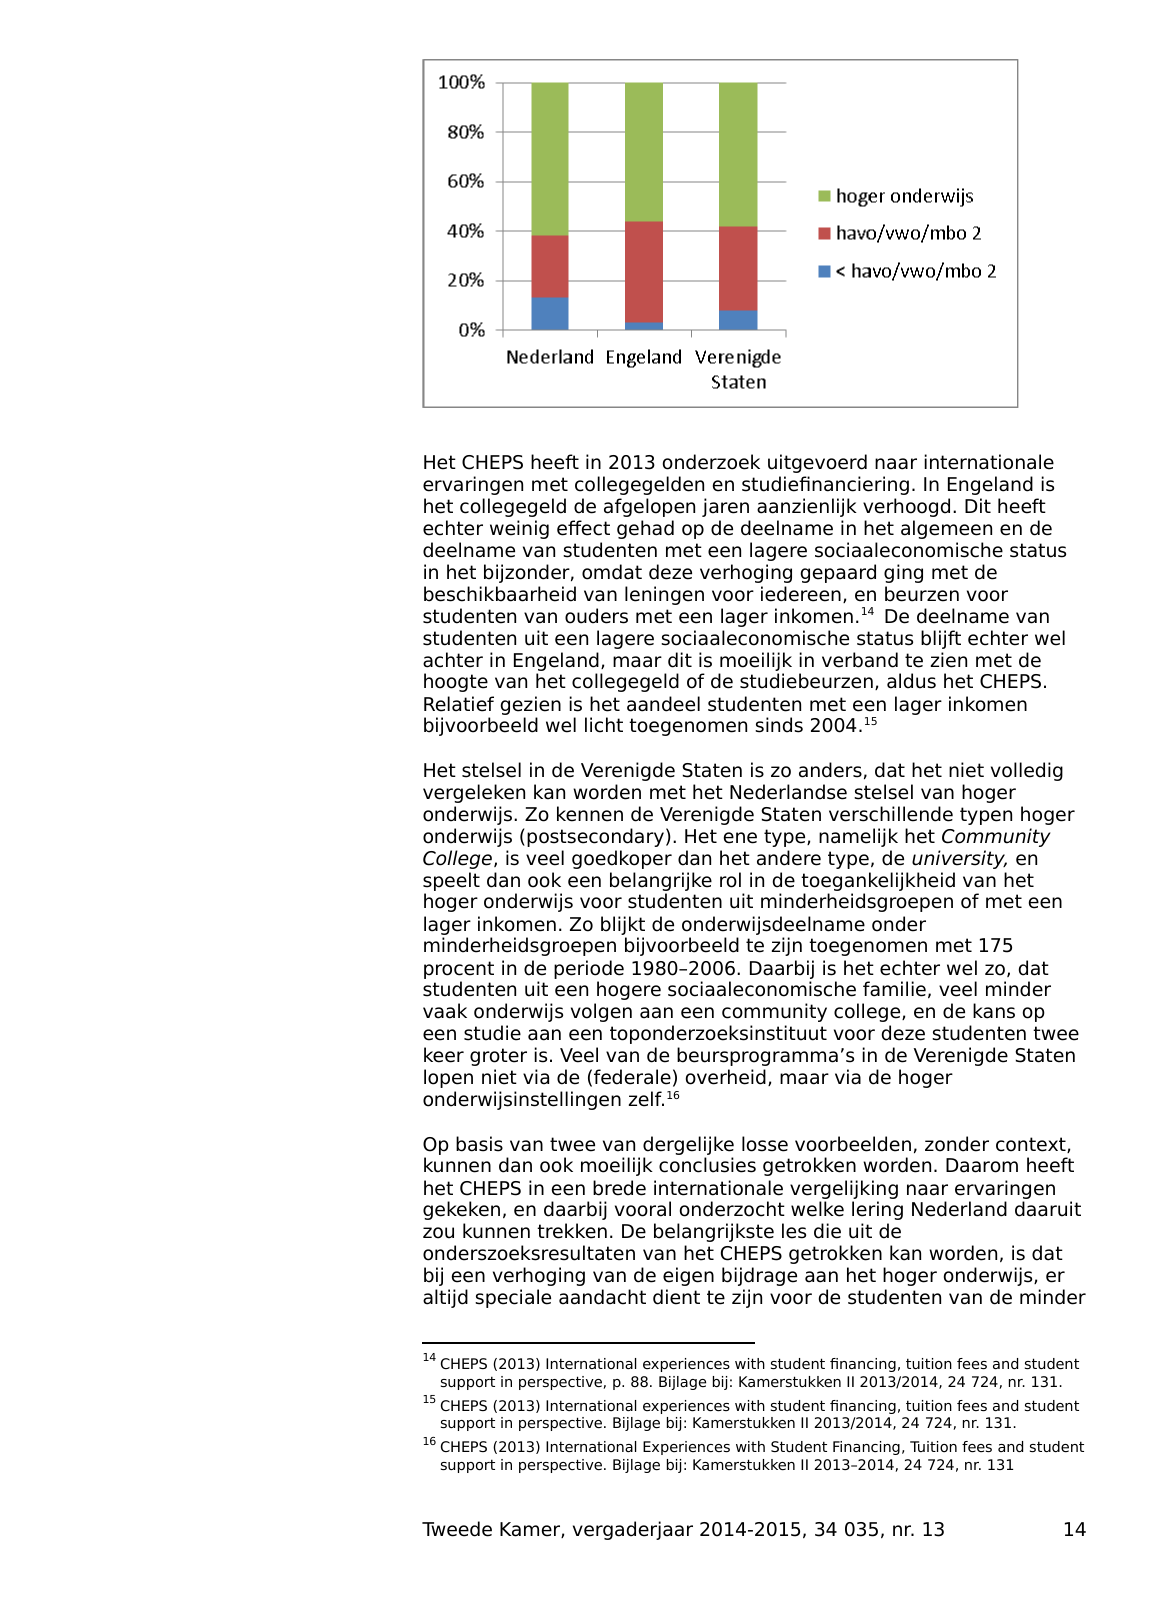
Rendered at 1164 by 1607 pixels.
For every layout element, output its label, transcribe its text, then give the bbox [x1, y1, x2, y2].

picture [422, 59, 1019, 408]
text CHEPS (2013) International Experiences with Student Financing, Tuition fees and student support in perspective. Bijlage bij: Kamerstukken II 2013–2014, 24 724, nr. 131 [422, 1435, 1087, 1474]
text Het CHEPS heeft in 2013 onderzoek uitgevoerd naar internationale ervaringen met collegegelden en studiefinanciering. In Engeland is het collegegeld de afgelopen jaren aanzienlijk verhoogd. Dit heeft echter weinig effect gehad op de deelname in het algemeen en de deelname van studenten met een lagere sociaaleconomische status in het bijzonder, omdat deze verhoging gepaard ging met de beschikbaarheid van leningen voor iedereen, en beurzen voor studenten van ouders met een lager inkomen. De deelname van studenten uit een lagere sociaaleconomische status blijft echter wel achter in Engeland, maar dit is moeilijk in verband te zien met de hoogte van het collegegeld of de studiebeurzen, aldus het CHEPS. Relatief gezien is het aandeel studenten met een lager inkomen bijvoorbeeld wel licht toegenomen sinds 2004. [422, 452, 1087, 737]
text CHEPS (2013) International experiences with student financing, tuition fees and student support in perspective. Bijlage bij: Kamerstukken II 2013/2014, 24 724, nr. 131. [422, 1393, 1087, 1432]
text CHEPS (2013) International experiences with student financing, tuition fees and student support in perspective, p. 88. Bijlage bij: Kamerstukken II 2013/2014, 24 724, nr. 131. [422, 1352, 1087, 1391]
text Het stelsel in de Verenigde Staten is zo anders, dat het niet volledig vergeleken kan worden met het Nederlandse stelsel van hoger onderwijs. Zo kennen de Verenigde Staten verschillende typen hoger onderwijs (postsecondary). Het ene type, namelijk het Community College, is veel goedkoper dan het andere type, de university, en speelt dan ook een belangrijke rol in de toegankelijkheid van het hoger onderwijs voor studenten uit minderheidsgroepen of met een lager inkomen. Zo blijkt de onderwijsdeelname onder minderheidsgroepen bijvoorbeeld te zijn toegenomen met 175 procent in de periode 1980–2006. Daarbij is het echter wel zo, dat studenten uit een hogere sociaaleconomische familie, veel minder vaak onderwijs volgen aan een community college, en de kans op een studie aan een toponderzoeksinstituut voor deze studenten twee keer groter is. Veel van de beursprogramma’s in de Verenigde Staten lopen niet via de (federale) overheid, maar via de hoger onderwijsinstellingen zelf. [422, 759, 1087, 1111]
text Op basis van twee van dergelijke losse voorbeelden, zonder context, kunnen dan ook moeilijk conclusies getrokken worden. Daarom heeft het CHEPS in een brede internationale vergelijking naar ervaringen gekeken, en daarbij vooral onderzocht welke lering Nederland daaruit zou kunnen trekken. De belangrijkste les die uit de onderszoeksresultaten van het CHEPS getrokken kan worden, is dat bij een verhoging van de eigen bijdrage aan het hoger onderwijs, er altijd speciale aandacht dient te zijn voor de studenten van de minder [422, 1133, 1087, 1309]
